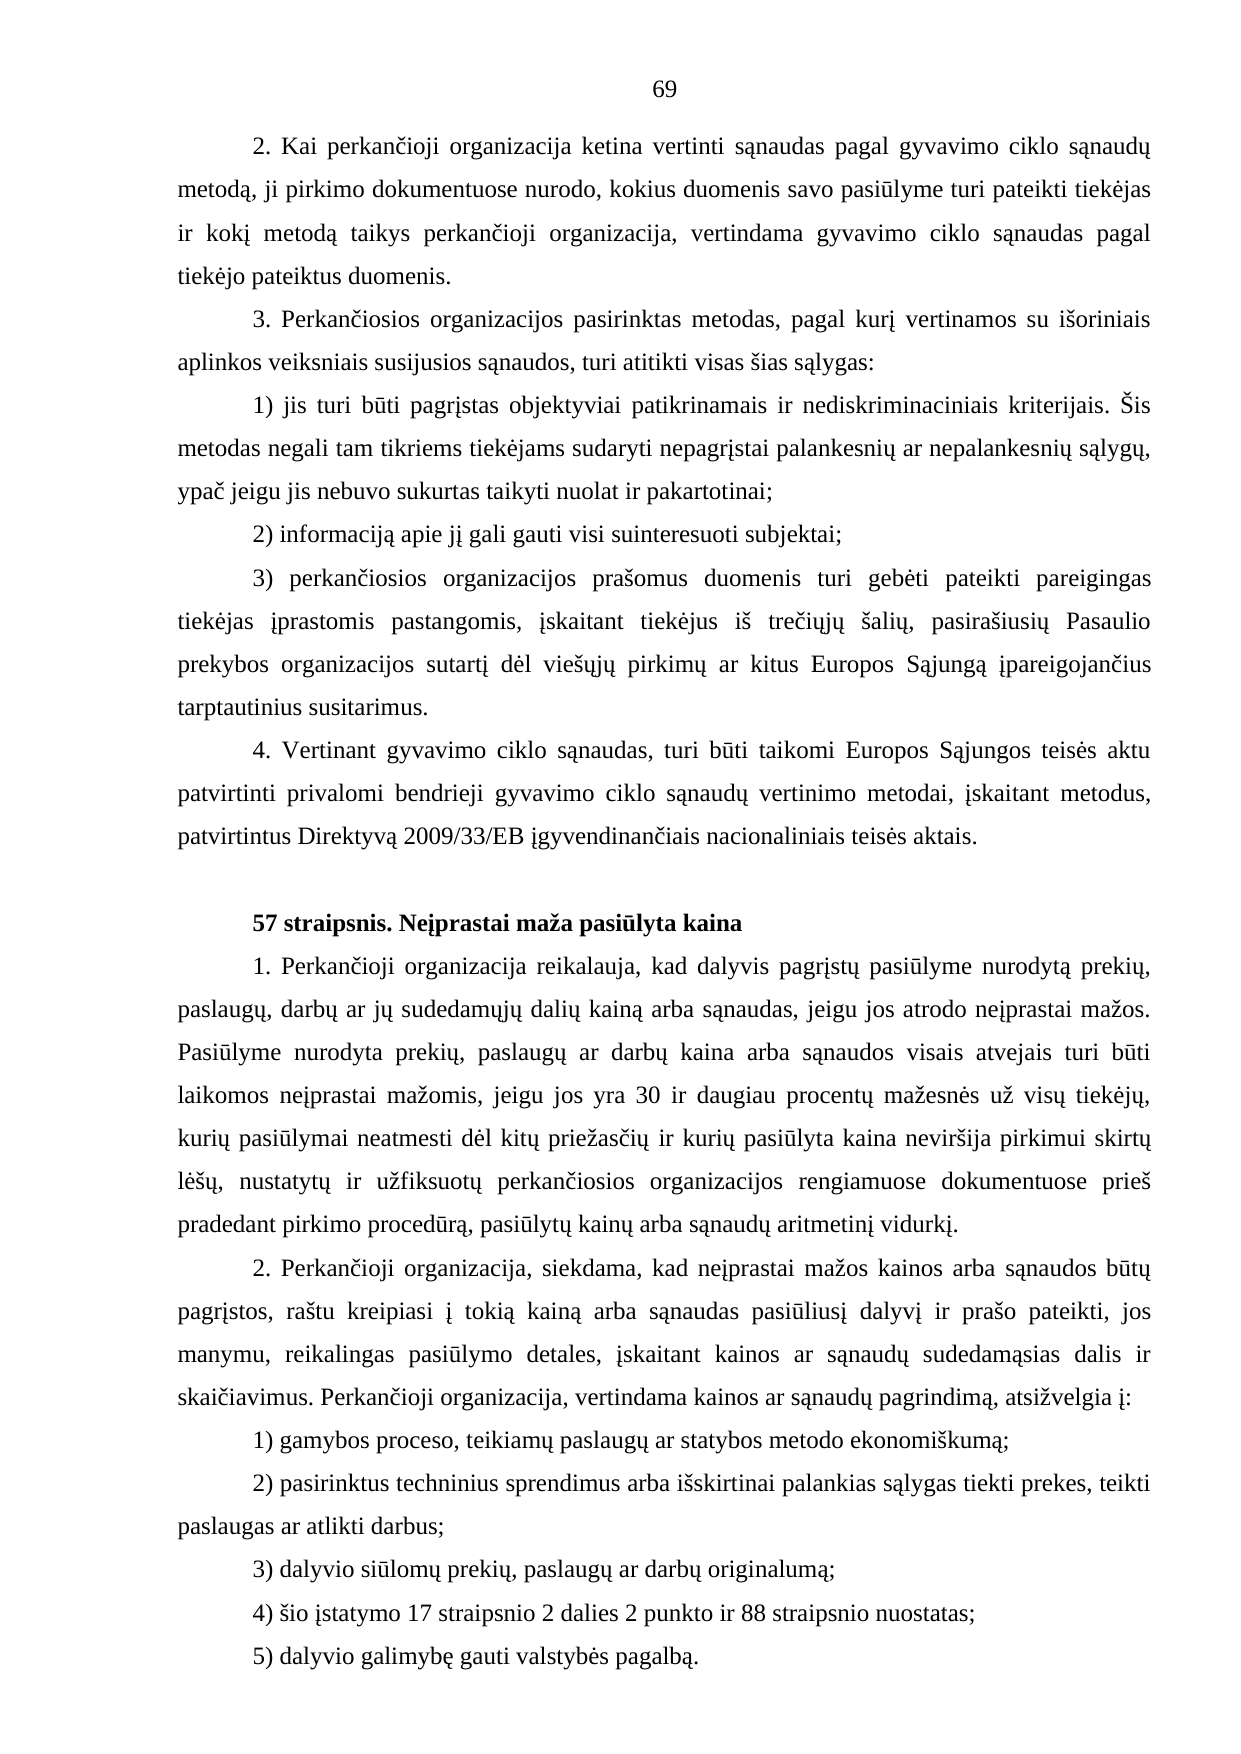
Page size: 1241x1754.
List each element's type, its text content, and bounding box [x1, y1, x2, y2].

text 2) informaciją apie jį gali gauti visi suinteresuoti subjektai; [177, 519, 1152, 548]
text 3) perkančiosios organizacijos prašomus duomenis turi gebėti pateikti pareigingas tiekėjas įprastomis pastangomis, įskaitant tiekėjus iš trečiųjų šalių, pasirašiusių Pasaulio prekybos organizacijos sutartį dėl viešųjų pirkimų ar kitus Europos Sąjungą įpareigojančius tarptautinius susitarimus. [177, 563, 1152, 721]
text 4. Vertinant gyvavimo ciklo sąnaudas, turi būti taikomi Europos Sąjungos teisės aktu patvirtinti privalomi bendrieji gyvavimo ciklo sąnaudų vertinimo metodai, įskaitant metodus, patvirtintus Direktyvą 2009/33/EB įgyvendinančiais nacionaliniais teisės aktais. [177, 735, 1152, 850]
text 1) gamybos proceso, teikiamų paslaugų ar statybos metodo ekonomiškumą; [177, 1425, 1152, 1454]
text 57 straipsnis. Neįprastai maža pasiūlyta kaina [177, 908, 1152, 936]
text 3) dalyvio siūlomų prekių, paslaugų ar darbų originalumą; [177, 1554, 1152, 1583]
text 1) jis turi būti pagrįstas objektyviai patikrinamais ir nediskriminaciniais kriterijais. Šis metodas negali tam tikriems tiekėjams sudaryti nepagrįstai palankesnių ar nepalankesnių sąlygų, ypač jeigu jis nebuvo sukurtas taikyti nuolat ir pakartotinai; [177, 390, 1152, 505]
text 2) pasirinktus techninius sprendimus arba išskirtinai palankias sąlygas tiekti prekes, teikti paslaugas ar atlikti darbus; [177, 1468, 1152, 1540]
text 1. Perkančioji organizacija reikalauja, kad dalyvis pagrįstų pasiūlyme nurodytą prekių, paslaugų, darbų ar jų sudedamųjų dalių kainą arba sąnaudas, jeigu jos atrodo neįprastai mažos. Pasiūlyme nurodyta prekių, paslaugų ar darbų kaina arba sąnaudos visais atvejais turi būti laikomos neįprastai mažomis, jeigu jos yra 30 ir daugiau procentų mažesnės už visų tiekėjų, kurių pasiūlymai neatmesti dėl kitų priežasčių ir kurių pasiūlyta kaina neviršija pirkimui skirtų lėšų, nustatytų ir užfiksuotų perkančiosios organizacijos rengiamuose dokumentuose prieš pradedant pirkimo procedūrą, pasiūlytų kainų arba sąnaudų aritmetinį vidurkį. [177, 951, 1152, 1238]
text 2. Kai perkančioji organizacija ketina vertinti sąnaudas pagal gyvavimo ciklo sąnaudų metodą, ji pirkimo dokumentuose nurodo, kokius duomenis savo pasiūlyme turi pateikti tiekėjas ir kokį metodą taikys perkančioji organizacija, vertindama gyvavimo ciklo sąnaudas pagal tiekėjo pateiktus duomenis. [177, 131, 1152, 289]
text 3. Perkančiosios organizacijos pasirinktas metodas, pagal kurį vertinamos su išoriniais aplinkos veiksniais susijusios sąnaudos, turi atitikti visas šias sąlygas: [177, 304, 1152, 376]
text 2. Perkančioji organizacija, siekdama, kad neįprastai mažos kainos arba sąnaudos būtų pagrįstos, raštu kreipiasi į tokią kainą arba sąnaudas pasiūliusį dalyvį ir prašo pateikti, jos manymu, reikalingas pasiūlymo detales, įskaitant kainos ar sąnaudų sudedamąsias dalis ir skaičiavimus. Perkančioji organizacija, vertindama kainos ar sąnaudų pagrindimą, atsižvelgia į: [177, 1253, 1152, 1411]
text 4) šio įstatymo 17 straipsnio 2 dalies 2 punkto ir 88 straipsnio nuostatas; [177, 1598, 1152, 1626]
text 5) dalyvio galimybę gauti valstybės pagalbą. [177, 1641, 1152, 1669]
